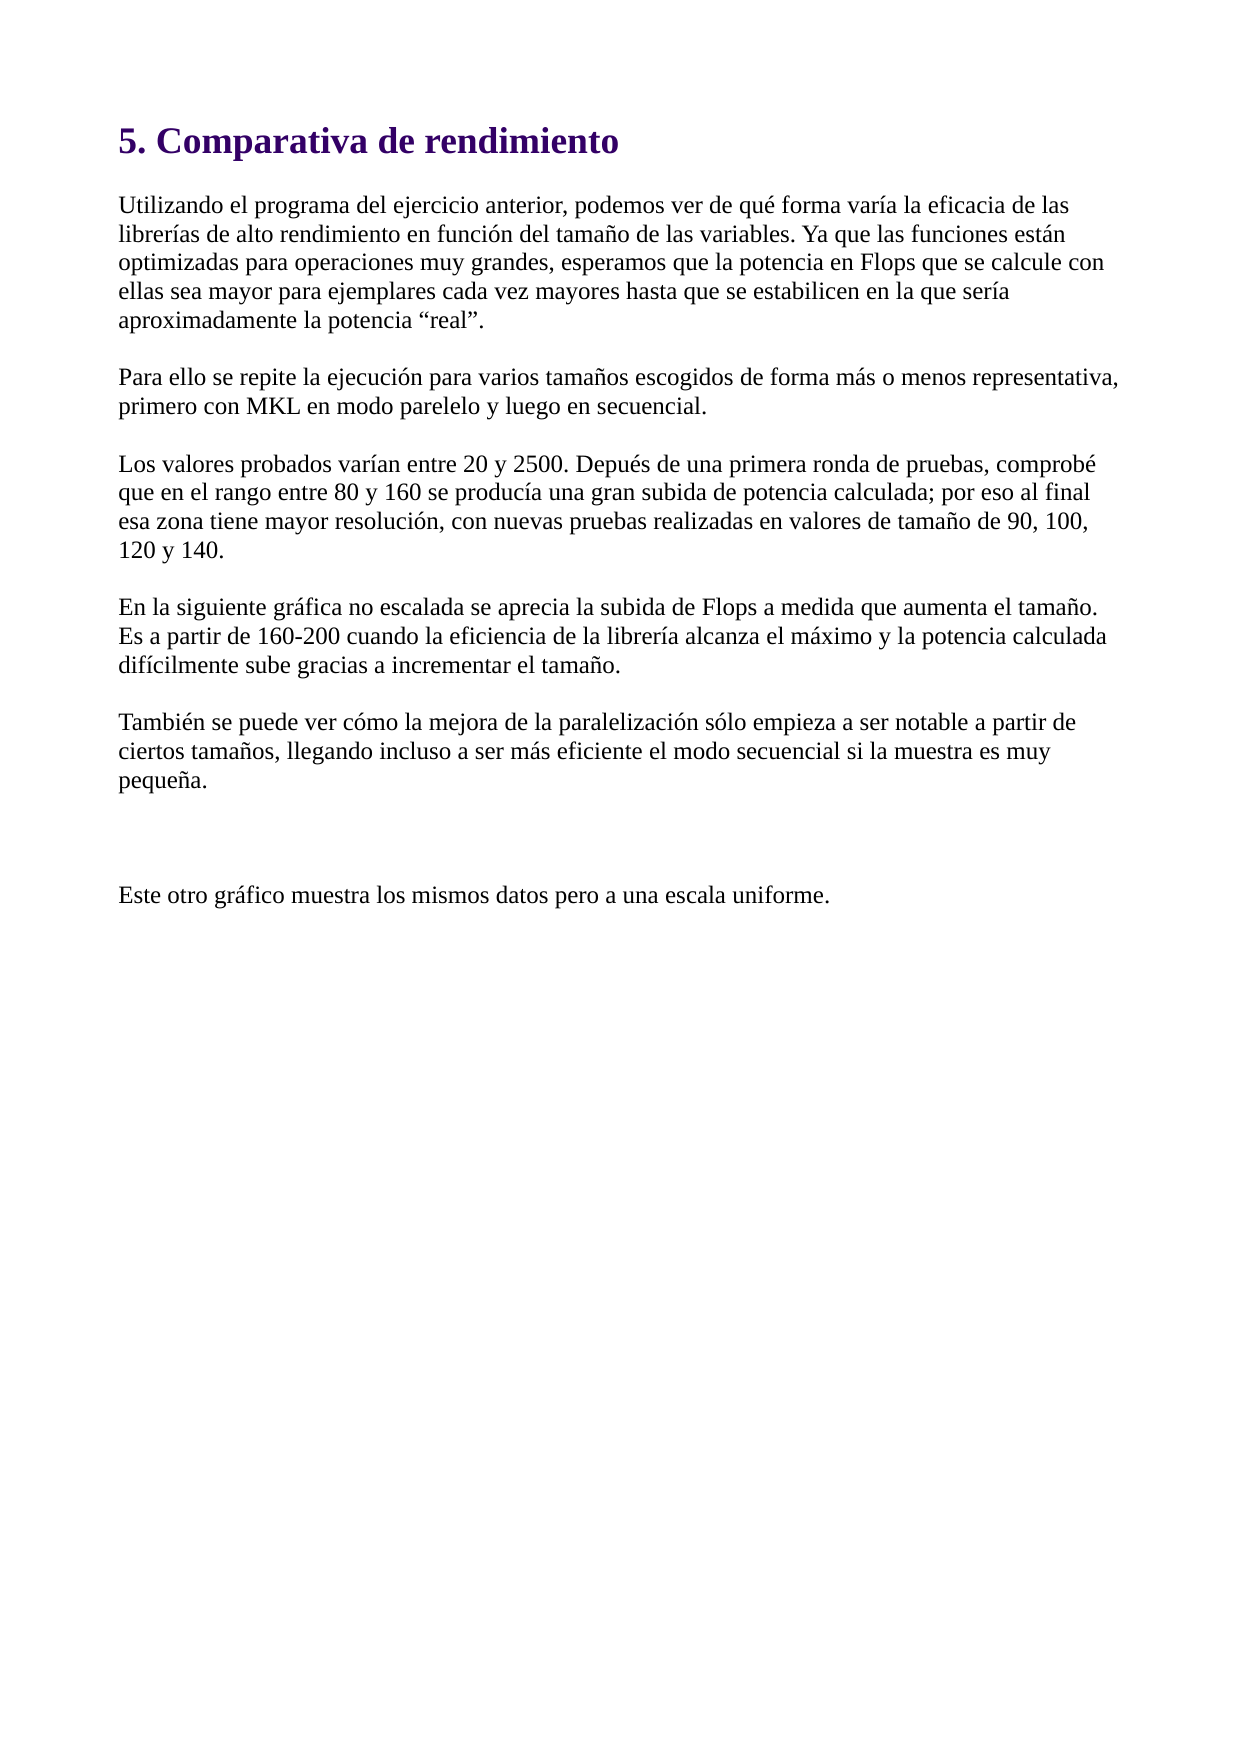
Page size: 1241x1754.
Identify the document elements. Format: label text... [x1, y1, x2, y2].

text También se puede ver cómo la mejora de la paralelización sólo empieza a ser notable a partir de ciertos tamaños, llegando incluso a ser más eficiente el modo secuencial si la muestra es muy pequeña. [118, 707, 1122, 794]
text En la siguiente gráfica no escalada se aprecia la subida de Flops a medida que aumenta el tamaño. [118, 592, 1122, 621]
text Este otro gráfico muestra los mismos datos pero a una escala uniforme. [118, 880, 1122, 909]
text Para ello se repite la ejecución para varios tamaños escogidos de forma más o menos representativa, primero con MKL en modo parelelo y luego en secuencial. [118, 362, 1122, 420]
text Los valores probados varían entre 20 y 2500. Depués de una primera ronda de pruebas, comprobé que en el rango entre 80 y 160 se producía una gran subida de potencia calculada; por eso al final esa zona tiene mayor resolución, con nuevas pruebas realizadas en valores de tamaño de 90, 100, 120 y 140. [118, 449, 1122, 564]
text 5. Comparativa de rendimiento [118, 118, 1122, 161]
text Utilizando el programa del ejercicio anterior, podemos ver de qué forma varía la eficacia de las librerías de alto rendimiento en función del tamaño de las variables. Ya que las funciones están optimizadas para operaciones muy grandes, esperamos que la potencia en Flops que se calcule con ellas sea mayor para ejemplares cada vez mayores hasta que se estabilicen en la que sería aproximadamente la potencia “real”. [118, 190, 1122, 334]
text Es a partir de 160-200 cuando la eficiencia de la librería alcanza el máximo y la potencia calculada difícilmente sube gracias a incrementar el tamaño. [118, 621, 1122, 679]
